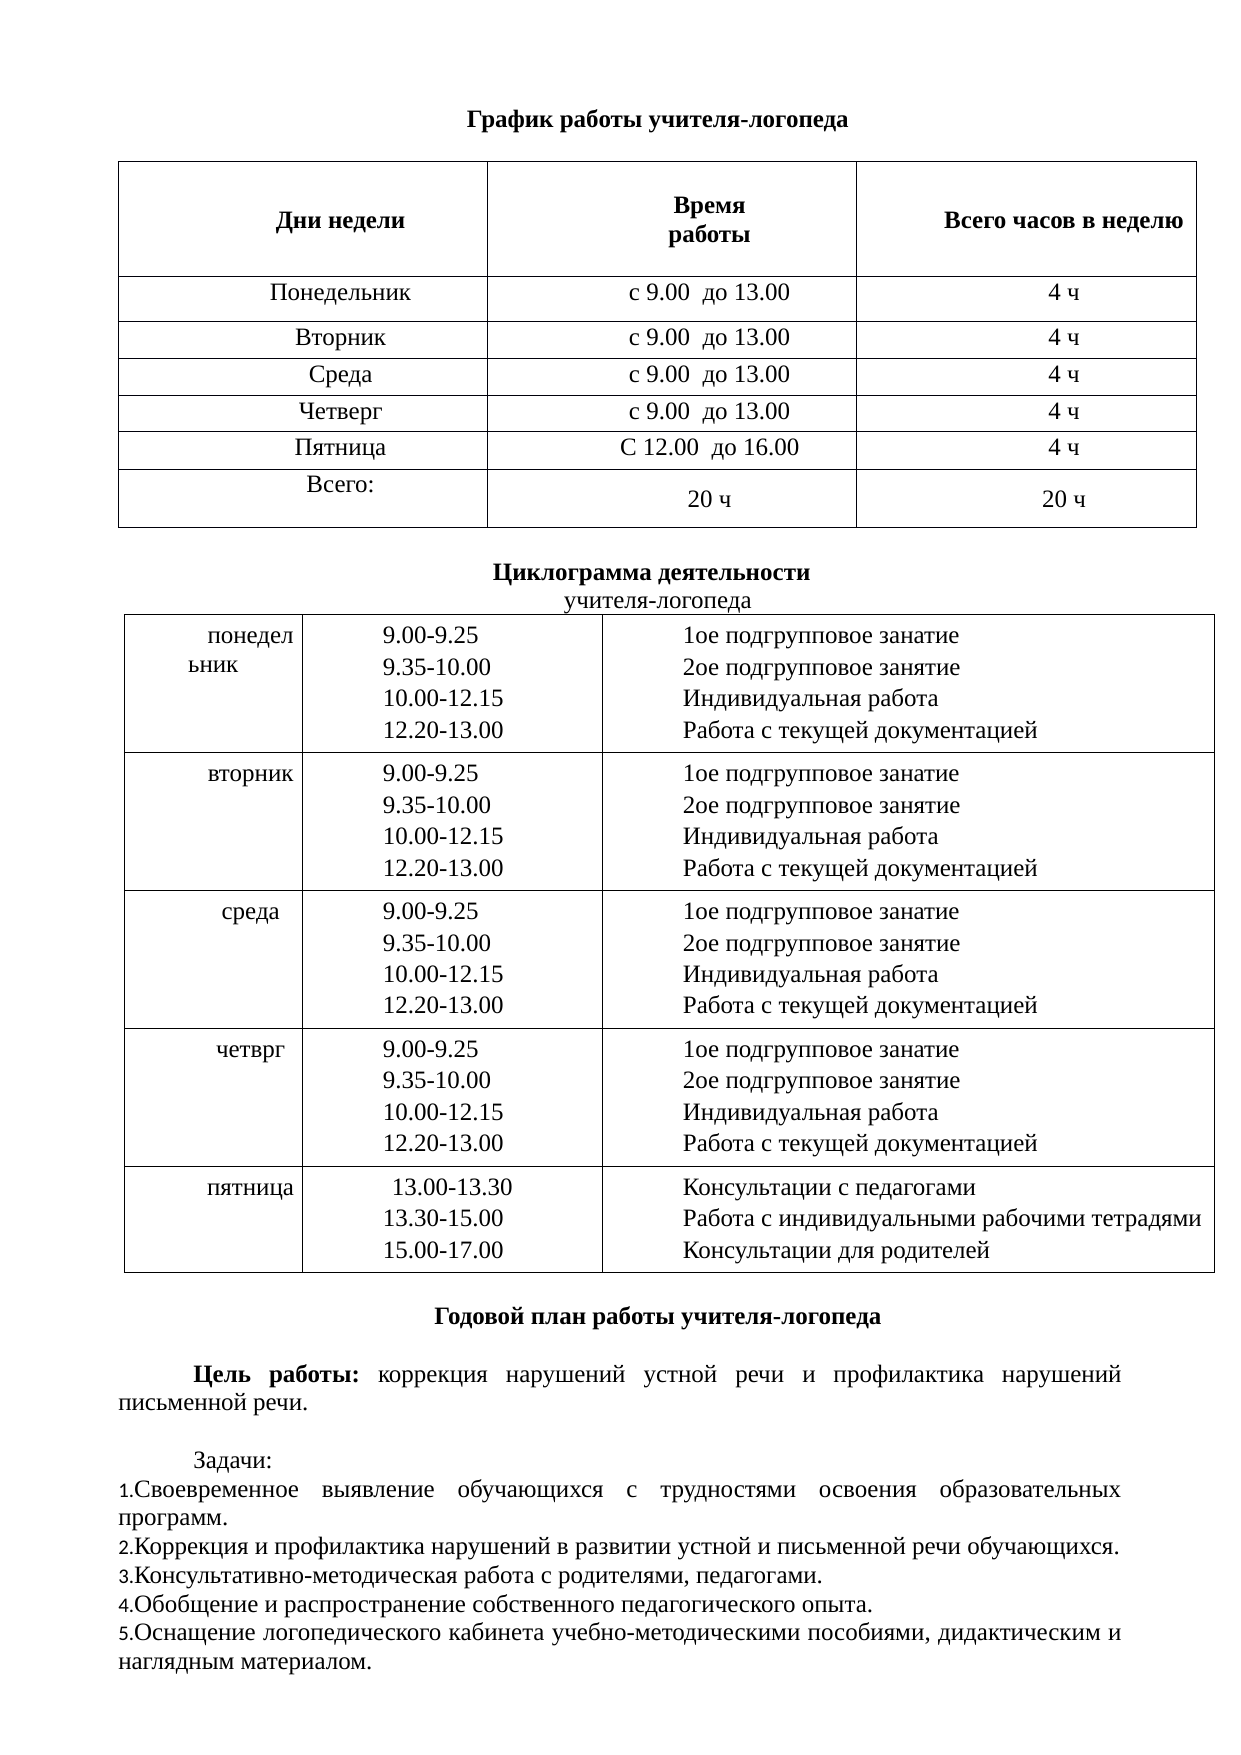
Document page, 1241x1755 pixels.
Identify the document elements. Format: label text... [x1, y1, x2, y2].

table_cell 4 ч [857, 277, 1196, 321]
list Своевременное выявление обучающихся с трудностями освоения образовательных программ. [118, 1474, 1122, 1531]
table_cell 9.00-9.25 9.35-10.00 10.00-12.15 12.20-13.00 [303, 891, 602, 1028]
table_cell Вторник [119, 322, 487, 358]
table_cell 1ое подгрупповое занатие 2ое подгрупповое занятие Индивидуальная работа Работа с текущей документацией [603, 753, 1214, 890]
table_cell 4 ч [857, 396, 1196, 431]
text Задачи: [118, 1445, 1122, 1474]
table_cell 9.00-9.25 9.35-10.00 10.00-12.15 12.20-13.00 [303, 753, 602, 890]
list Коррекция и профилактика нарушений в развитии устной и письменной речи обучающихся. [118, 1531, 1122, 1560]
table_cell 4 ч [857, 432, 1196, 468]
table_header Время работы [488, 162, 856, 276]
table_cell с 9.00 до 13.00 [488, 322, 856, 358]
table_cell Понедельник [119, 277, 487, 321]
table_cell пятница [125, 1167, 302, 1272]
table_cell 13.00-13.30 13.30-15.00 15.00-17.00 [303, 1167, 602, 1272]
table_cell 20 ч [857, 470, 1196, 527]
text Цель работы: коррекция нарушений устной речи и профилактика нарушений письменной речи. [118, 1359, 1122, 1416]
table_cell с 9.00 до 13.00 [488, 277, 856, 321]
table_cell вторник [125, 753, 302, 890]
table_cell четврг [125, 1029, 302, 1166]
text Годовой план работы учителя-логопеда [118, 1301, 1122, 1330]
table_cell с 9.00 до 13.00 [488, 359, 856, 395]
table_cell 9.00-9.25 9.35-10.00 10.00-12.15 12.20-13.00 [303, 1029, 602, 1166]
table_cell 20 ч [488, 470, 856, 527]
text График работы учителя-логопеда [193, 104, 1122, 132]
table_header Всего часов в неделю [857, 162, 1196, 276]
table_header 9.00-9.25 9.35-10.00 10.00-12.15 12.20-13.00 [303, 615, 602, 752]
table_cell Пятница [119, 432, 487, 468]
table_cell 4 ч [857, 359, 1196, 395]
list Обобщение и распространение собственного педагогического опыта. [118, 1589, 1122, 1617]
table_cell Четверг [119, 396, 487, 431]
table_header 1ое подгрупповое занатие 2ое подгрупповое занятие Индивидуальная работа Работа с текущей документацией [603, 615, 1214, 752]
table_cell 1ое подгрупповое занатие 2ое подгрупповое занятие Индивидуальная работа Работа с текущей документацией [603, 891, 1214, 1028]
table_cell С 12.00 до 16.00 [488, 432, 856, 468]
table_header Дни недели [119, 162, 487, 276]
table_header понедельник [125, 615, 302, 752]
table_cell с 9.00 до 13.00 [488, 396, 856, 431]
text Циклограмма деятельности [193, 557, 1122, 586]
list Оснащение логопедического кабинета учебно-методическими пособиями, дидактическим и наглядным материалом. [118, 1617, 1122, 1675]
table_cell Среда [119, 359, 487, 395]
table_cell среда [125, 891, 302, 1028]
table_cell 1ое подгрупповое занатие 2ое подгрупповое занятие Индивидуальная работа Работа с текущей документацией [603, 1029, 1214, 1166]
table_cell Консультации с педагогами Работа с индивидуальными рабочими тетрадями Консультации для родителей [603, 1167, 1214, 1272]
text учителя-логопеда [193, 586, 1122, 614]
table_cell Всего: [119, 470, 487, 527]
list Консультативно-методическая работа с родителями, педагогами. [118, 1560, 1122, 1589]
table_cell 4 ч [857, 322, 1196, 358]
